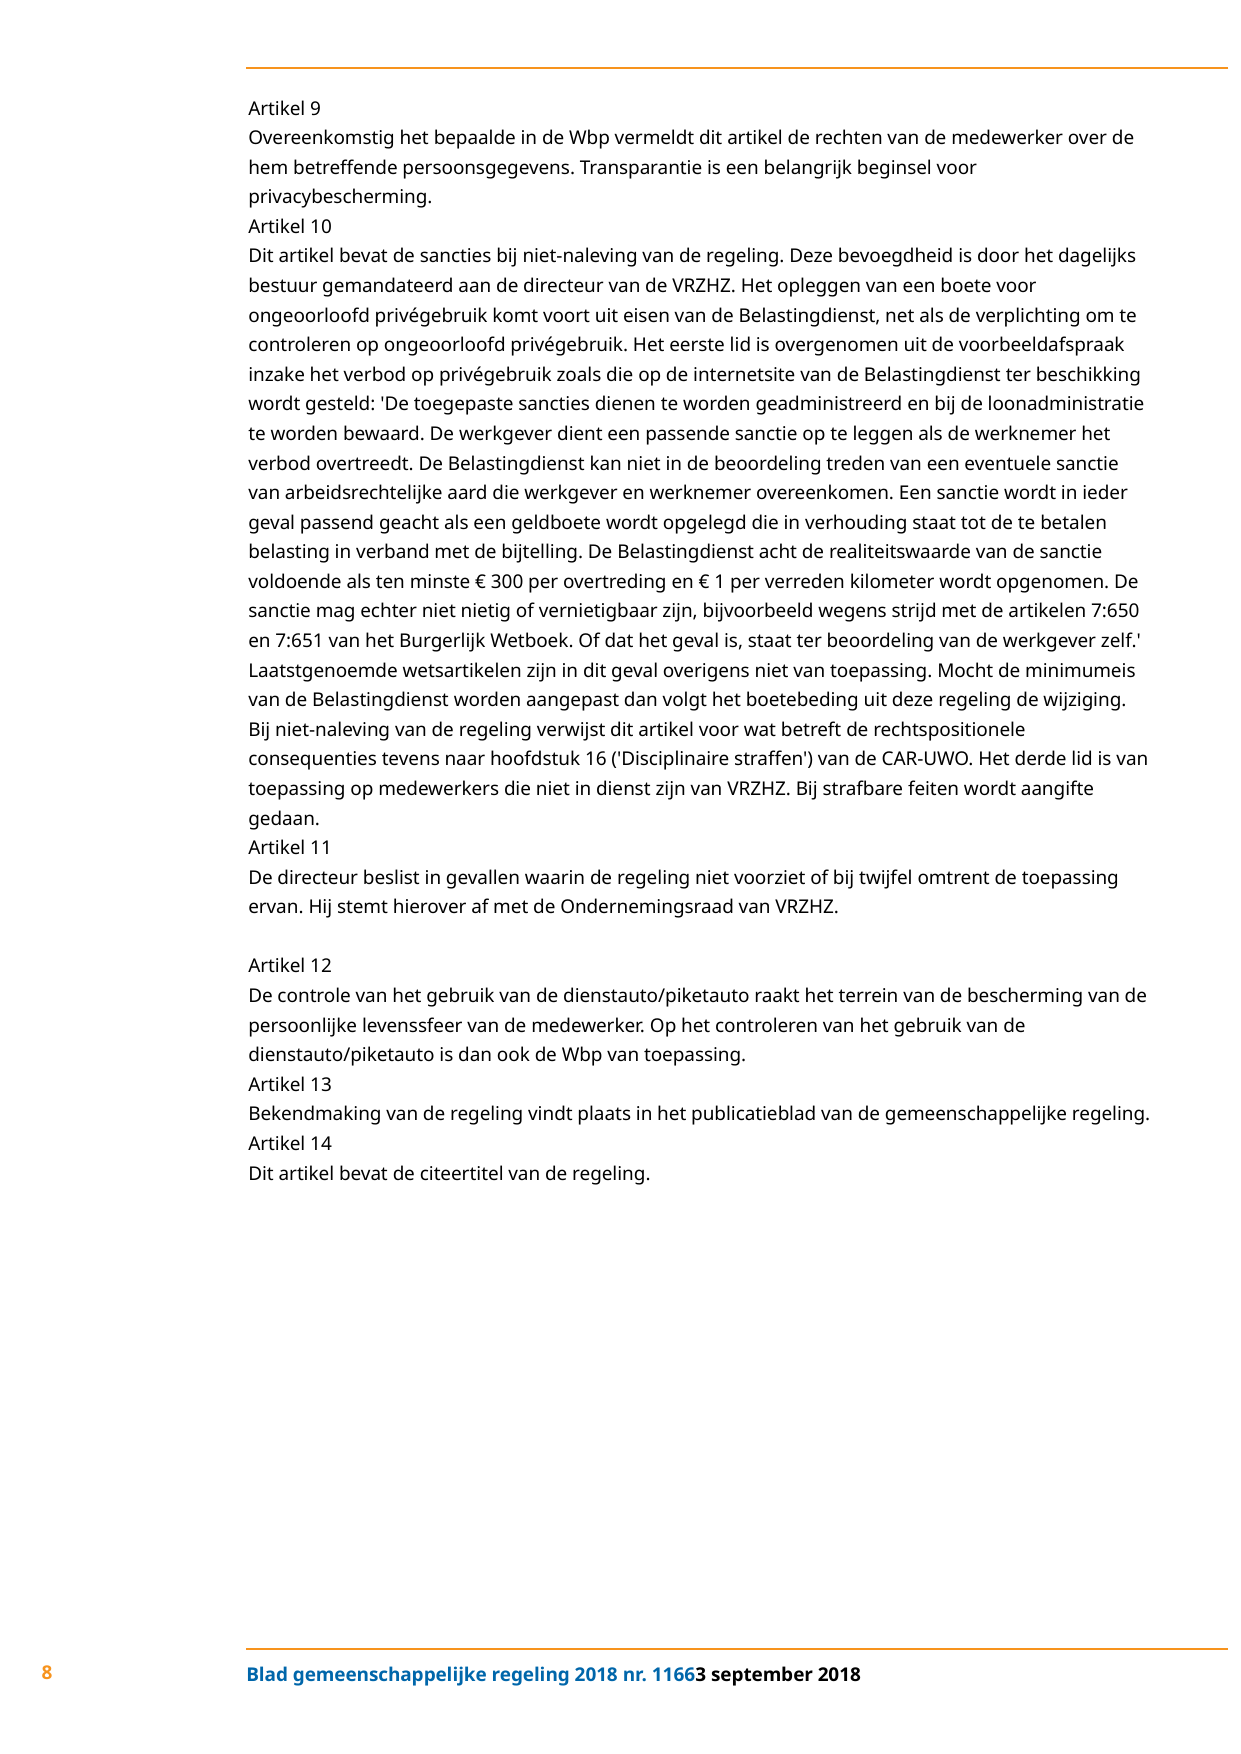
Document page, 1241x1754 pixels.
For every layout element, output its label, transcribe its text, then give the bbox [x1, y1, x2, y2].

text Artikel 11 [248, 834, 1152, 860]
text Artikel 10 [248, 213, 1152, 239]
text Bij niet-naleving van de regeling verwijst dit artikel voor wat betreft de rechtspositionele consequenties tevens naar hoofdstuk 16 ('Disciplinaire straffen') van de CAR-UWO. Het derde lid is van toepassing op medewerkers die niet in dienst zijn van VRZHZ. Bij strafbare feiten wordt aangifte gedaan. [248, 716, 1152, 831]
text Dit artikel bevat de sancties bij niet-naleving van de regeling. Deze bevoegdheid is door het dagelijks bestuur gemandateerd aan de directeur van de VRZHZ. Het opleggen van een boete voor ongeoorloofd privégebruik komt voort uit eisen van de Belastingdienst, net als de verplichting om te controleren op ongeoorloofd privégebruik. Het eerste lid is overgenomen uit de voorbeeldafspraak inzake het verbod op privégebruik zoals die op de internetsite van de Belastingdienst ter beschikking wordt gesteld: 'De toegepaste sancties dienen te worden geadministreerd en bij de loonadministratie te worden bewaard. De werkgever dient een passende sanctie op te leggen als de werknemer het verbod overtreedt. De Belastingdienst kan niet in de beoordeling treden van een eventuele sanctie van arbeidsrechtelijke aard die werkgever en werknemer overeenkomen. Een sanctie wordt in ieder geval passend geacht als een geldboete wordt opgelegd die in verhouding staat tot de te betalen belasting in verband met de bijtelling. De Belastingdienst acht de realiteitswaarde van de sanctie voldoende als ten minste € 300 per overtreding en € 1 per verreden kilometer wordt opgenomen. De sanctie mag echter niet nietig of vernietigbaar zijn, bijvoorbeeld wegens strijd met de artikelen 7:650 en 7:651 van het Burgerlijk Wetboek. Of dat het geval is, staat ter beoordeling van de werkgever zelf.' Laatstgenoemde wetsartikelen zijn in dit geval overigens niet van toepassing. Mocht de minimumeis van de Belastingdienst worden aangepast dan volgt het boetebeding uit deze regeling de wijziging. [248, 243, 1152, 712]
text Artikel 9 [248, 95, 1152, 121]
text Dit artikel bevat de citeertitel van de regeling. [248, 1160, 1152, 1186]
text Overeenkomstig het bepaalde in de Wbp vermeldt dit artikel de rechten van de medewerker over de hem betreffende persoonsgegevens. Transparantie is een belangrijk beginsel voor privacybescherming. [248, 124, 1152, 209]
text De directeur beslist in gevallen waarin de regeling niet voorziet of bij twijfel omtrent de toepassing ervan. Hij stemt hierover af met de Ondernemingsraad van VRZHZ. [248, 864, 1152, 919]
text Artikel 14 [248, 1130, 1152, 1156]
text Artikel 13 [248, 1071, 1152, 1097]
text Artikel 12 [248, 953, 1152, 978]
picture [41, 47, 231, 172]
text De controle van het gebruik van de dienstauto/piketauto raakt het terrein van de bescherming van de persoonlijke levenssfeer van de medewerker. Op het controleren van het gebruik van de dienstauto/piketauto is dan ook de Wbp van toepassing. [248, 982, 1152, 1067]
text Bekendmaking van de regeling vindt plaats in het publicatieblad van de gemeenschappelijke regeling. [248, 1101, 1152, 1126]
